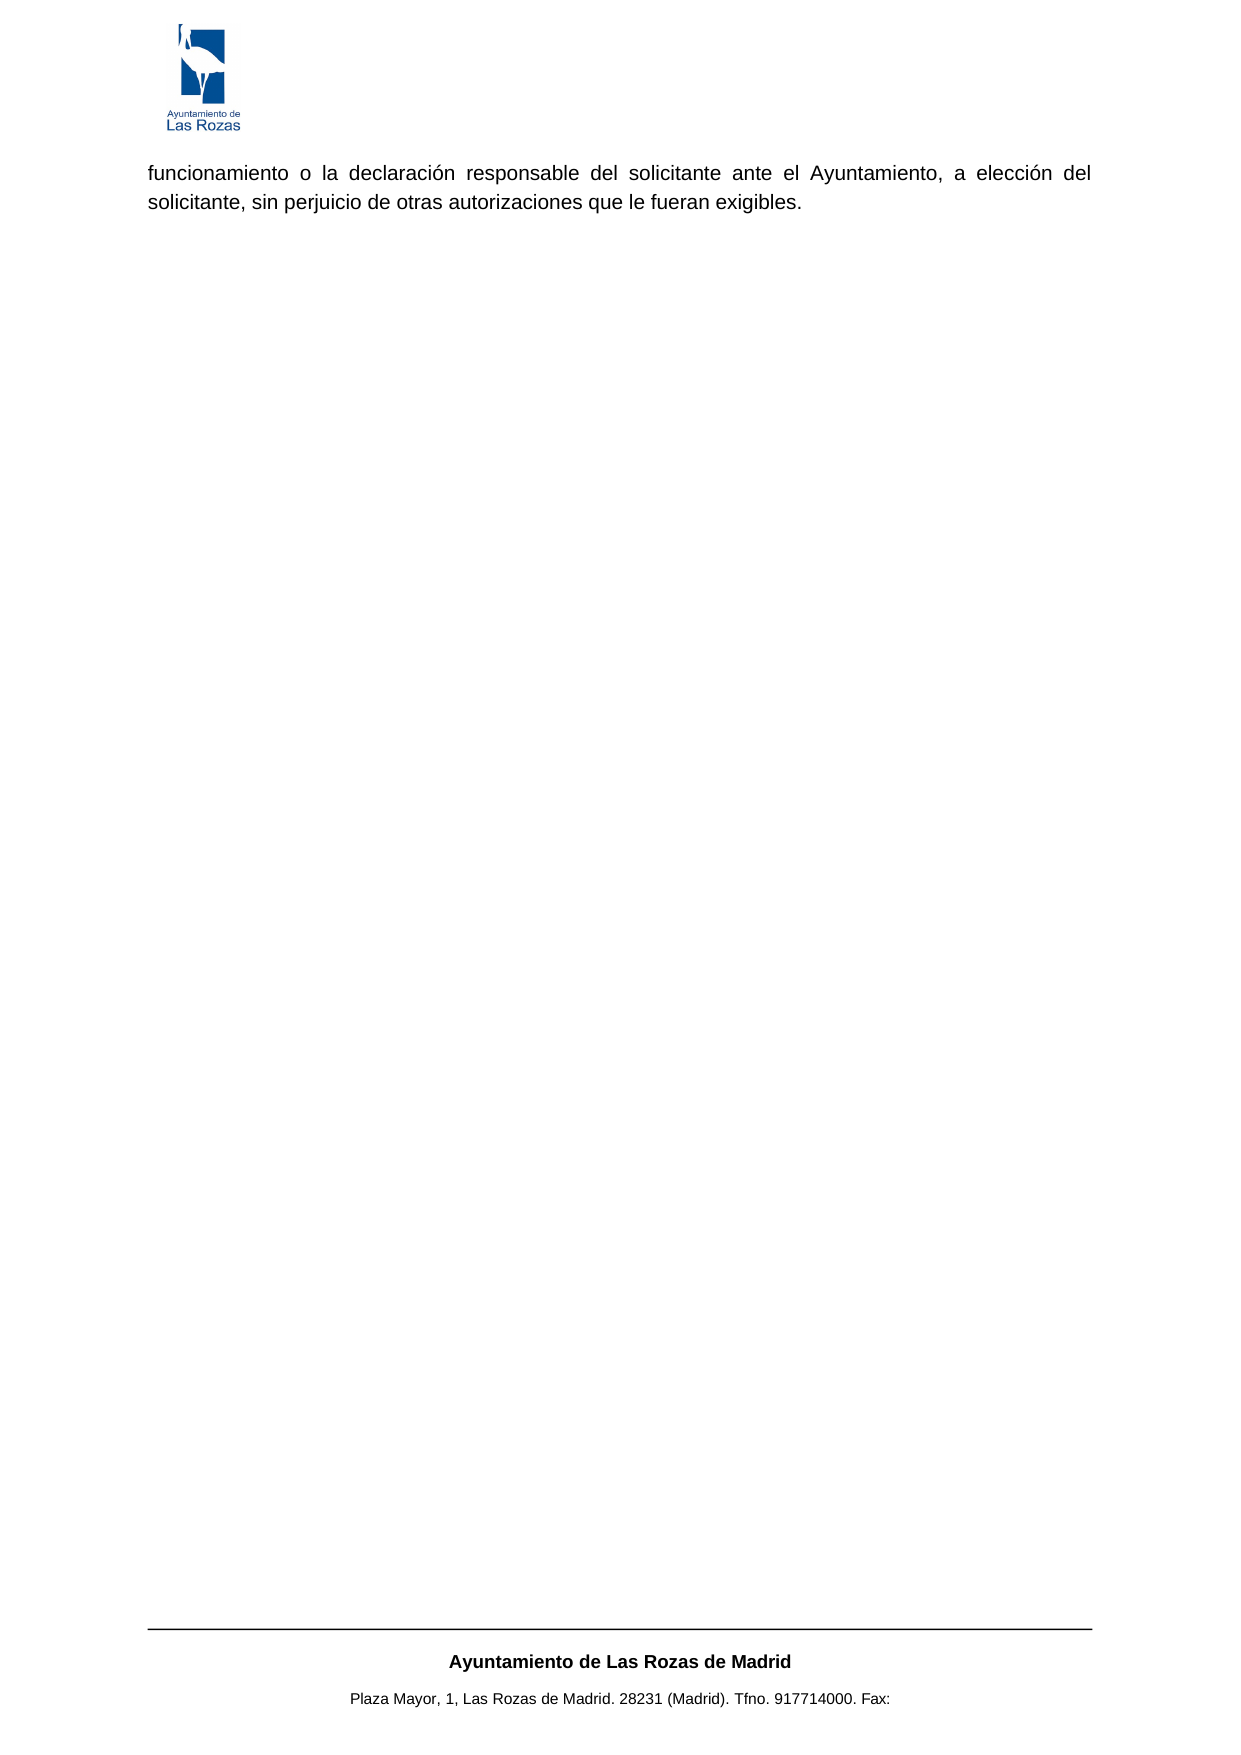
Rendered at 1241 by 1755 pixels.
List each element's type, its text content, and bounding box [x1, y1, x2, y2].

text funcionamiento o la declaración responsable del solicitante ante el Ayuntamiento, a elección del solicitante, sin perjuicio de otras autorizaciones que le fueran exigibles. [148, 161, 1093, 214]
